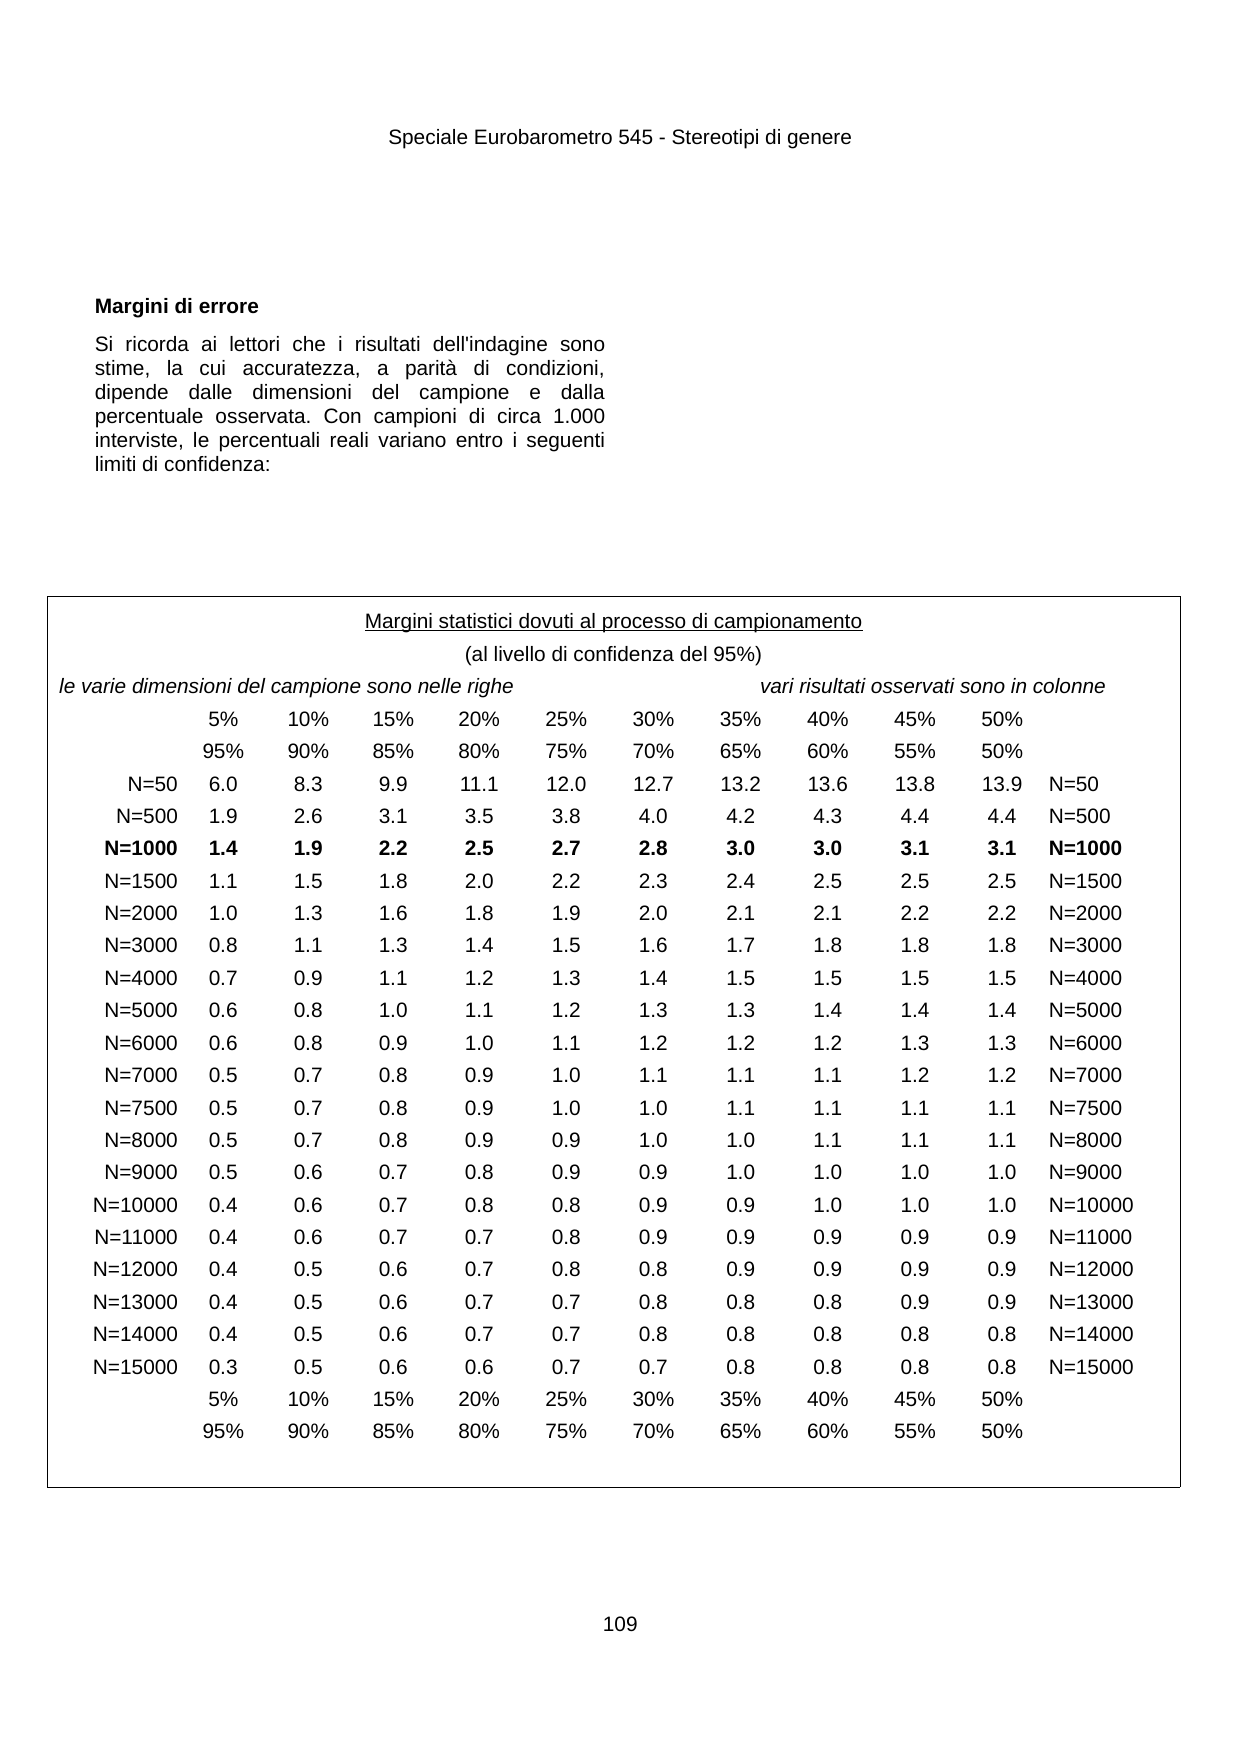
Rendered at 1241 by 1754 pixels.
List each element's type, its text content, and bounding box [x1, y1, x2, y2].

table_cell [1046, 735, 1171, 767]
table_cell 45% [871, 703, 958, 735]
text Margini di errore [94, 294, 605, 318]
text Si ricorda ai lettori che i risultati dell'indagine sono stime, la cui accuratezza, a parità di condizioni, dipende dalle dimensioni del campione e dalla percentuale osservata. Con campioni di circa 1.000 interviste, le percentuali reali variano entro i seguenti limiti di confidenza: [94, 332, 605, 476]
table_cell N=1500 [56, 864, 181, 897]
table_cell 1,8 [351, 864, 436, 897]
table_cell 1,2 [610, 1026, 697, 1059]
table_cell 0,8 [266, 1026, 351, 1059]
table_cell 65% [697, 1415, 784, 1447]
table_cell N=2000 [56, 897, 181, 929]
table_cell 2,7 [523, 832, 609, 864]
table_cell [523, 670, 609, 702]
table_cell 13,2 [697, 767, 784, 799]
table_cell 2,8 [610, 832, 697, 864]
table_cell [1046, 1383, 1171, 1415]
table_cell 1,6 [610, 929, 697, 962]
table_cell 0,9 [351, 1026, 436, 1059]
table_cell 45% [871, 1383, 958, 1415]
table_cell 1,0 [958, 1188, 1046, 1221]
table_cell 1,1 [610, 1059, 697, 1091]
table_cell N=7000 [56, 1059, 181, 1091]
table_cell 1,2 [871, 1059, 958, 1091]
table_cell 13,6 [784, 767, 871, 799]
table_cell 1,0 [351, 994, 436, 1026]
table_cell 2,5 [784, 864, 871, 897]
table_cell 55% [871, 735, 958, 767]
table_cell N=6000 [1046, 1026, 1171, 1059]
table_cell 3,1 [958, 832, 1046, 864]
table_cell 1,5 [523, 929, 609, 962]
table_cell 1,3 [697, 994, 784, 1026]
table_cell 0,8 [784, 1350, 871, 1383]
table_cell 0,8 [436, 1188, 522, 1221]
table_cell 25% [523, 703, 609, 735]
table_cell 1,5 [697, 962, 784, 994]
table_cell 1,2 [523, 994, 609, 1026]
table_cell 1,4 [436, 929, 522, 962]
table_cell N=8000 [56, 1124, 181, 1156]
table_cell 0,7 [436, 1221, 522, 1253]
table_cell 0,7 [436, 1253, 522, 1286]
table_cell N=8000 [1046, 1124, 1171, 1156]
table_cell N=9000 [56, 1156, 181, 1188]
table_cell 0,8 [697, 1350, 784, 1383]
table_cell 1,0 [610, 1124, 697, 1156]
table_cell 0,9 [958, 1253, 1046, 1286]
table_cell 0,8 [784, 1318, 871, 1350]
table_cell 0,5 [181, 1091, 266, 1123]
table_cell 0,6 [436, 1350, 522, 1383]
table_cell 0,4 [181, 1188, 266, 1221]
table_cell vari risultati osservati sono in colonne [697, 670, 1171, 702]
table_cell 0,7 [436, 1318, 522, 1350]
table_cell [56, 703, 181, 735]
table_cell N=3000 [1046, 929, 1171, 962]
table_cell [610, 670, 697, 702]
table_cell 50% [958, 1383, 1046, 1415]
table_cell 2,0 [610, 897, 697, 929]
table_cell 1,3 [871, 1026, 958, 1059]
table_cell 0,8 [871, 1350, 958, 1383]
table_cell 0,4 [181, 1286, 266, 1318]
table_cell 1,8 [958, 929, 1046, 962]
table_cell 0,8 [871, 1318, 958, 1350]
table_cell 9,9 [351, 767, 436, 799]
table_cell 1,1 [697, 1059, 784, 1091]
table_cell (al livello di confidenza del 95%) [56, 638, 1171, 670]
table_cell N=5000 [56, 994, 181, 1026]
table_cell 0,7 [523, 1350, 609, 1383]
table_cell 0,5 [266, 1350, 351, 1383]
table_cell 4,2 [697, 800, 784, 832]
table_cell 5% [181, 1383, 266, 1415]
table_cell 40% [784, 703, 871, 735]
table_cell N=3000 [56, 929, 181, 962]
table_cell 0,3 [181, 1350, 266, 1383]
table_cell 1,0 [697, 1156, 784, 1188]
table_cell 50% [958, 1415, 1046, 1447]
table_cell 95% [181, 735, 266, 767]
table_cell 1,1 [351, 962, 436, 994]
table_cell 0,8 [523, 1188, 609, 1221]
table_cell 13,8 [871, 767, 958, 799]
table_cell 60% [784, 1415, 871, 1447]
table_cell 3,1 [871, 832, 958, 864]
table_cell 0,9 [610, 1188, 697, 1221]
table_cell 1,0 [181, 897, 266, 929]
table_cell 4,0 [610, 800, 697, 832]
table_cell 0,9 [697, 1253, 784, 1286]
table_cell 1,1 [784, 1124, 871, 1156]
table_cell [1046, 703, 1171, 735]
table_cell 12,0 [523, 767, 609, 799]
table_cell 1,3 [523, 962, 609, 994]
table_cell N=12000 [56, 1253, 181, 1286]
table_cell N=10000 [56, 1188, 181, 1221]
table_cell 1,1 [958, 1091, 1046, 1123]
table_cell le varie dimensioni del campione sono nelle righe [56, 670, 522, 702]
table_cell 35% [697, 703, 784, 735]
table_cell N=2000 [1046, 897, 1171, 929]
table_cell 0,5 [266, 1318, 351, 1350]
table_cell 4,4 [871, 800, 958, 832]
table_cell 2,1 [697, 897, 784, 929]
table_cell 2,4 [697, 864, 784, 897]
table_cell 1,0 [784, 1188, 871, 1221]
table_cell 10% [266, 703, 351, 735]
table_cell [56, 1383, 181, 1415]
table_cell N=5000 [1046, 994, 1171, 1026]
table_cell 13,9 [958, 767, 1046, 799]
table_cell 3,0 [784, 832, 871, 864]
table_cell 1,3 [958, 1026, 1046, 1059]
table_cell 0,9 [436, 1091, 522, 1123]
table_cell N=7500 [56, 1091, 181, 1123]
table_cell 0,9 [266, 962, 351, 994]
table_cell 3,0 [697, 832, 784, 864]
table_cell 1,0 [958, 1156, 1046, 1188]
table_cell 30% [610, 1383, 697, 1415]
table_cell 1,4 [181, 832, 266, 864]
table_cell 35% [697, 1383, 784, 1415]
table_cell 0,8 [181, 929, 266, 962]
table_cell 0,7 [181, 962, 266, 994]
table_cell 1,1 [436, 994, 522, 1026]
table_cell 0,9 [958, 1221, 1046, 1253]
table_cell 1,2 [784, 1026, 871, 1059]
table_cell N=1000 [56, 832, 181, 864]
table_cell 0,7 [351, 1156, 436, 1188]
table_cell 75% [523, 1415, 609, 1447]
table_cell 1,0 [871, 1188, 958, 1221]
table_cell N=7500 [1046, 1091, 1171, 1123]
table_cell N=50 [56, 767, 181, 799]
table_cell 1,0 [697, 1124, 784, 1156]
table_cell N=10000 [1046, 1188, 1171, 1221]
table_cell 0,6 [181, 994, 266, 1026]
table_cell 0,6 [266, 1156, 351, 1188]
table_cell 0,6 [351, 1286, 436, 1318]
table_cell 1,0 [523, 1059, 609, 1091]
table_cell 70% [610, 1415, 697, 1447]
table_cell 90% [266, 735, 351, 767]
table_cell 3,8 [523, 800, 609, 832]
table_cell 1,4 [784, 994, 871, 1026]
table_cell 3,5 [436, 800, 522, 832]
table_cell 1,1 [266, 929, 351, 962]
table_cell 0,7 [266, 1059, 351, 1091]
table_cell 11,1 [436, 767, 522, 799]
table_cell 0,8 [610, 1253, 697, 1286]
table_cell 10% [266, 1383, 351, 1415]
table_cell 0,8 [351, 1059, 436, 1091]
table_cell N=12000 [1046, 1253, 1171, 1286]
table_cell N=9000 [1046, 1156, 1171, 1188]
table_cell 50% [958, 735, 1046, 767]
table_cell N=11000 [56, 1221, 181, 1253]
table_cell 0,8 [610, 1318, 697, 1350]
table_cell N=1500 [1046, 864, 1171, 897]
table_cell 1,1 [871, 1124, 958, 1156]
table_cell N=50 [1046, 767, 1171, 799]
table_cell 0,8 [697, 1318, 784, 1350]
table_cell 1,3 [610, 994, 697, 1026]
table_cell 2,1 [784, 897, 871, 929]
table_cell 55% [871, 1415, 958, 1447]
table_cell 0,7 [351, 1188, 436, 1221]
table_cell 8,3 [266, 767, 351, 799]
table_cell 0,9 [871, 1253, 958, 1286]
table_cell 0,7 [436, 1286, 522, 1318]
table_cell 2,5 [436, 832, 522, 864]
table_cell 30% [610, 703, 697, 735]
table_cell N=15000 [1046, 1350, 1171, 1383]
table_cell 0,9 [784, 1253, 871, 1286]
table_cell 1,9 [523, 897, 609, 929]
table_cell N=14000 [1046, 1318, 1171, 1350]
table_cell 1,0 [871, 1156, 958, 1188]
table_cell 1,2 [958, 1059, 1046, 1091]
table_cell 2,6 [266, 800, 351, 832]
table_cell 0,9 [697, 1188, 784, 1221]
table_cell N=15000 [56, 1350, 181, 1383]
table_cell 4,3 [784, 800, 871, 832]
table_cell 65% [697, 735, 784, 767]
table_cell 0,9 [610, 1156, 697, 1188]
table_cell 0,8 [523, 1221, 609, 1253]
table_cell 0,7 [351, 1221, 436, 1253]
table_cell 12,7 [610, 767, 697, 799]
table_cell 1,1 [697, 1091, 784, 1123]
table_cell 1,8 [871, 929, 958, 962]
table_cell 2,3 [610, 864, 697, 897]
table_cell N=500 [1046, 800, 1171, 832]
table_cell 0,8 [351, 1091, 436, 1123]
table_cell 1,6 [351, 897, 436, 929]
table_cell 0,7 [266, 1124, 351, 1156]
table_cell 85% [351, 735, 436, 767]
table_cell 1,5 [266, 864, 351, 897]
table_cell [56, 1415, 181, 1447]
table_cell 75% [523, 735, 609, 767]
table_cell 0,6 [351, 1350, 436, 1383]
table_cell 0,6 [181, 1026, 266, 1059]
table_cell 0,6 [266, 1221, 351, 1253]
table_cell 1,0 [436, 1026, 522, 1059]
table_cell 1,0 [784, 1156, 871, 1188]
table_cell 50% [958, 703, 1046, 735]
table_cell N=1000 [1046, 832, 1171, 864]
table_cell 15% [351, 1383, 436, 1415]
table_cell 1,2 [697, 1026, 784, 1059]
table_cell N=500 [56, 800, 181, 832]
table_cell 1,4 [958, 994, 1046, 1026]
table_cell 20% [436, 1383, 522, 1415]
table_cell 0,7 [523, 1286, 609, 1318]
table_cell N=13000 [56, 1286, 181, 1318]
table_cell 1,1 [958, 1124, 1046, 1156]
table_cell 0,7 [523, 1318, 609, 1350]
table_header Margini statistici dovuti al processo di campionamento [56, 605, 1171, 638]
table_cell 0,5 [181, 1124, 266, 1156]
table_cell 0,7 [266, 1091, 351, 1123]
table_cell N=6000 [56, 1026, 181, 1059]
table_cell 1,8 [784, 929, 871, 962]
table_cell 1,0 [523, 1091, 609, 1123]
table_cell 1,7 [697, 929, 784, 962]
table_cell 0,8 [351, 1124, 436, 1156]
text [48, 597, 1180, 1487]
table_cell 0,5 [181, 1156, 266, 1188]
table_cell 1,2 [436, 962, 522, 994]
table_cell 1,5 [784, 962, 871, 994]
table_cell 0,8 [610, 1286, 697, 1318]
table_cell 4,4 [958, 800, 1046, 832]
table_cell 0,5 [181, 1059, 266, 1091]
table_cell 1,3 [266, 897, 351, 929]
table_cell N=4000 [1046, 962, 1171, 994]
table_cell 40% [784, 1383, 871, 1415]
table_cell 0,9 [436, 1059, 522, 1091]
table_cell 0,6 [351, 1318, 436, 1350]
table_cell 80% [436, 735, 522, 767]
table_cell 1,4 [871, 994, 958, 1026]
table_cell [1046, 1415, 1171, 1447]
table_cell 0,4 [181, 1221, 266, 1253]
table_cell 0,9 [697, 1221, 784, 1253]
table_cell 0,7 [610, 1350, 697, 1383]
table_cell 0,8 [266, 994, 351, 1026]
table_cell N=4000 [56, 962, 181, 994]
table_cell 0,4 [181, 1253, 266, 1286]
table_cell 1,1 [784, 1091, 871, 1123]
table_cell 0,8 [523, 1253, 609, 1286]
table_cell 15% [351, 703, 436, 735]
table_cell 6,0 [181, 767, 266, 799]
table_cell 1,5 [958, 962, 1046, 994]
table_cell 2,2 [958, 897, 1046, 929]
table_cell 0,9 [784, 1221, 871, 1253]
table_cell 2,2 [871, 897, 958, 929]
table_cell 2,0 [436, 864, 522, 897]
table_cell 1,1 [871, 1091, 958, 1123]
table_cell 2,5 [958, 864, 1046, 897]
table_cell 0,9 [523, 1124, 609, 1156]
table_cell 95% [181, 1415, 266, 1447]
table_cell 85% [351, 1415, 436, 1447]
table_cell 1,0 [610, 1091, 697, 1123]
table_cell 0,5 [266, 1286, 351, 1318]
table_cell 2,5 [871, 864, 958, 897]
table_cell 90% [266, 1415, 351, 1447]
table_cell 0,8 [958, 1318, 1046, 1350]
table_cell 0,9 [958, 1286, 1046, 1318]
table_cell 25% [523, 1383, 609, 1415]
table_cell 1,1 [784, 1059, 871, 1091]
table_cell N=13000 [1046, 1286, 1171, 1318]
table_cell 1,9 [266, 832, 351, 864]
table_cell 70% [610, 735, 697, 767]
table_cell 1,5 [871, 962, 958, 994]
table_cell 20% [436, 703, 522, 735]
table_cell 0,5 [266, 1253, 351, 1286]
table_cell N=7000 [1046, 1059, 1171, 1091]
table_cell 0,8 [784, 1286, 871, 1318]
table_cell 0,9 [871, 1221, 958, 1253]
table_cell 0,9 [871, 1286, 958, 1318]
table_cell 5% [181, 703, 266, 735]
table_cell 0,8 [697, 1286, 784, 1318]
table_cell [56, 735, 181, 767]
table_cell N=14000 [56, 1318, 181, 1350]
table_cell 60% [784, 735, 871, 767]
table_cell 3,1 [351, 800, 436, 832]
table_cell 1,3 [351, 929, 436, 962]
table_cell 0,8 [958, 1350, 1046, 1383]
table_cell 0,6 [266, 1188, 351, 1221]
table_cell 1,8 [436, 897, 522, 929]
table_cell 80% [436, 1415, 522, 1447]
table_cell 1,1 [181, 864, 266, 897]
table_cell 1,9 [181, 800, 266, 832]
table_cell 0,8 [436, 1156, 522, 1188]
table_cell N=11000 [1046, 1221, 1171, 1253]
table_cell 2,2 [523, 864, 609, 897]
table_cell 1,4 [610, 962, 697, 994]
table_cell 0,4 [181, 1318, 266, 1350]
table_cell 0,6 [351, 1253, 436, 1286]
table_cell 0,9 [523, 1156, 609, 1188]
table_cell 1,1 [523, 1026, 609, 1059]
table_cell 0,9 [436, 1124, 522, 1156]
table_cell 2,2 [351, 832, 436, 864]
table_cell 0,9 [610, 1221, 697, 1253]
